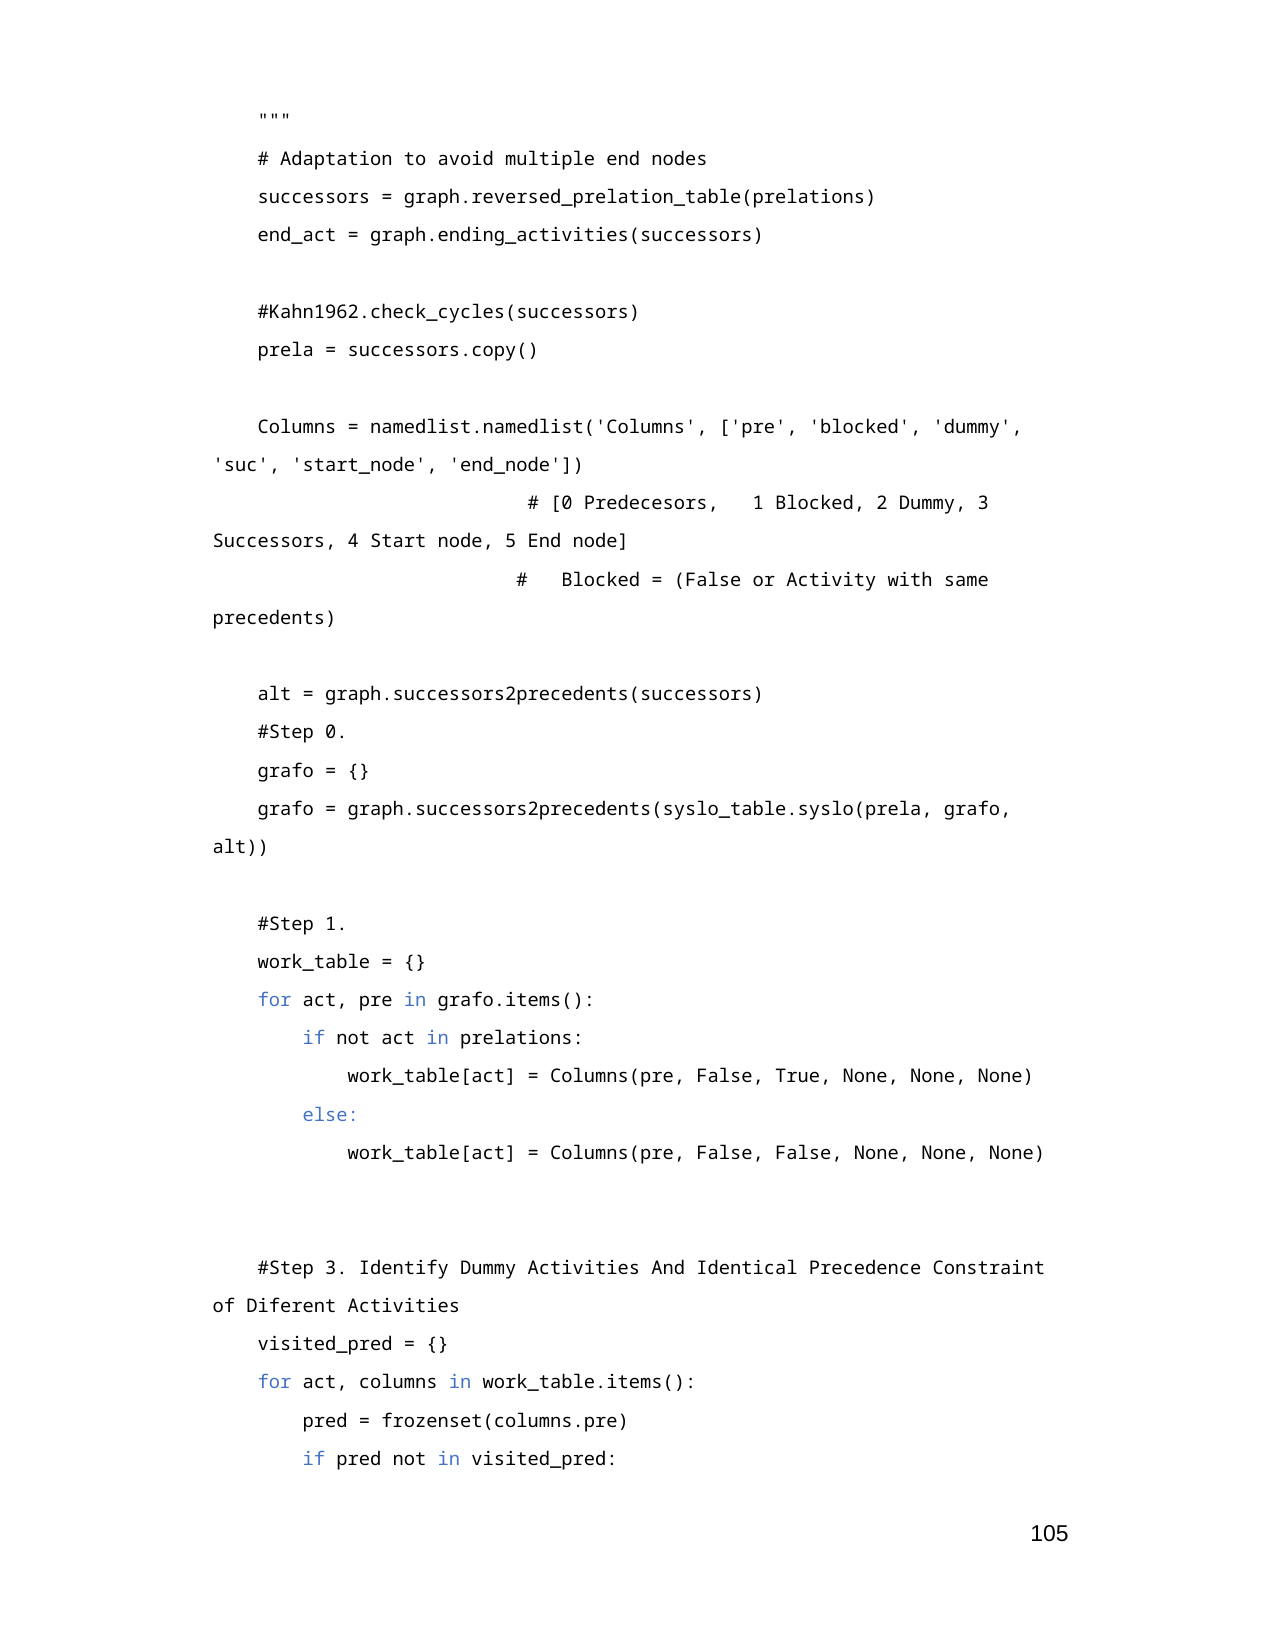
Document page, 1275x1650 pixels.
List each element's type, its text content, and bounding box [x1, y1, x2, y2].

table_header """ # Adaptation to avoid multiple end nodes successors = graph.reversed_prelation_table(prelations) end_act = graph.ending_activities(successors) #Kahn1962.check_cycles(successors) prela = successors.copy() Columns = namedlist.namedlist('Columns', ['pre', 'blocked', 'dummy', 'suc', 'start_node', 'end_node']) # [0 Predecesors, 1 Blocked, 2 Dummy, 3 Successors, 4 Start node, 5 End node] # Blocked = (False or Activity with same precedents) alt = graph.successors2precedents(successors) #Step 0. grafo = {} grafo = graph.successors2precedents(syslo_table.syslo(prela, grafo, alt)) #Step 1. work_table = {} for act, pre in grafo.items(): if not act in prelations: work_table[act] = Columns(pre, False, True, None, None, None) else: work_table[act] = Columns(pre, False, False, None, None, None) #Step 3. Identify Dummy Activities And Identical Precedence Constraint of Diferent Activities visited_pred = {} for act, columns in work_table.items(): pred = frozenset(columns.pre) if pred not in visited_pred: [207, 101, 1078, 1489]
